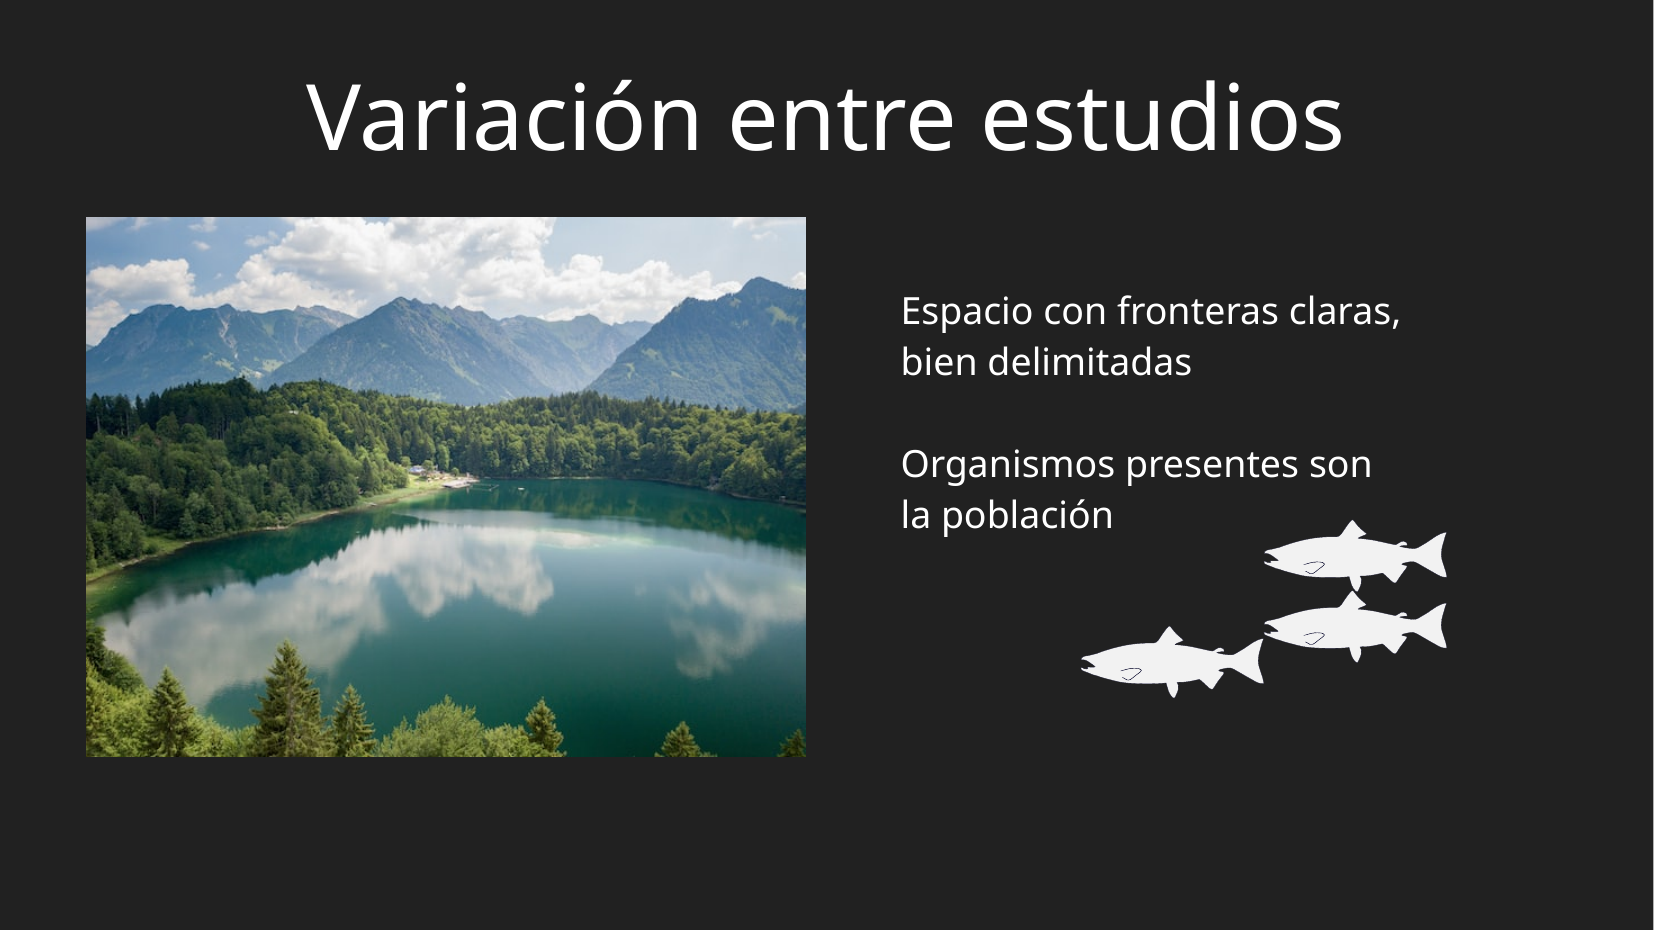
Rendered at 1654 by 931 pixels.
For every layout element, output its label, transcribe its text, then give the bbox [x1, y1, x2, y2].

title Variación entre estudios [82, 37, 1571, 193]
picture [86, 217, 806, 758]
picture [1080, 519, 1447, 699]
text_box Espacio con fronteras claras, bien delimitadas Organismos presentes son la población [885, 277, 1409, 502]
